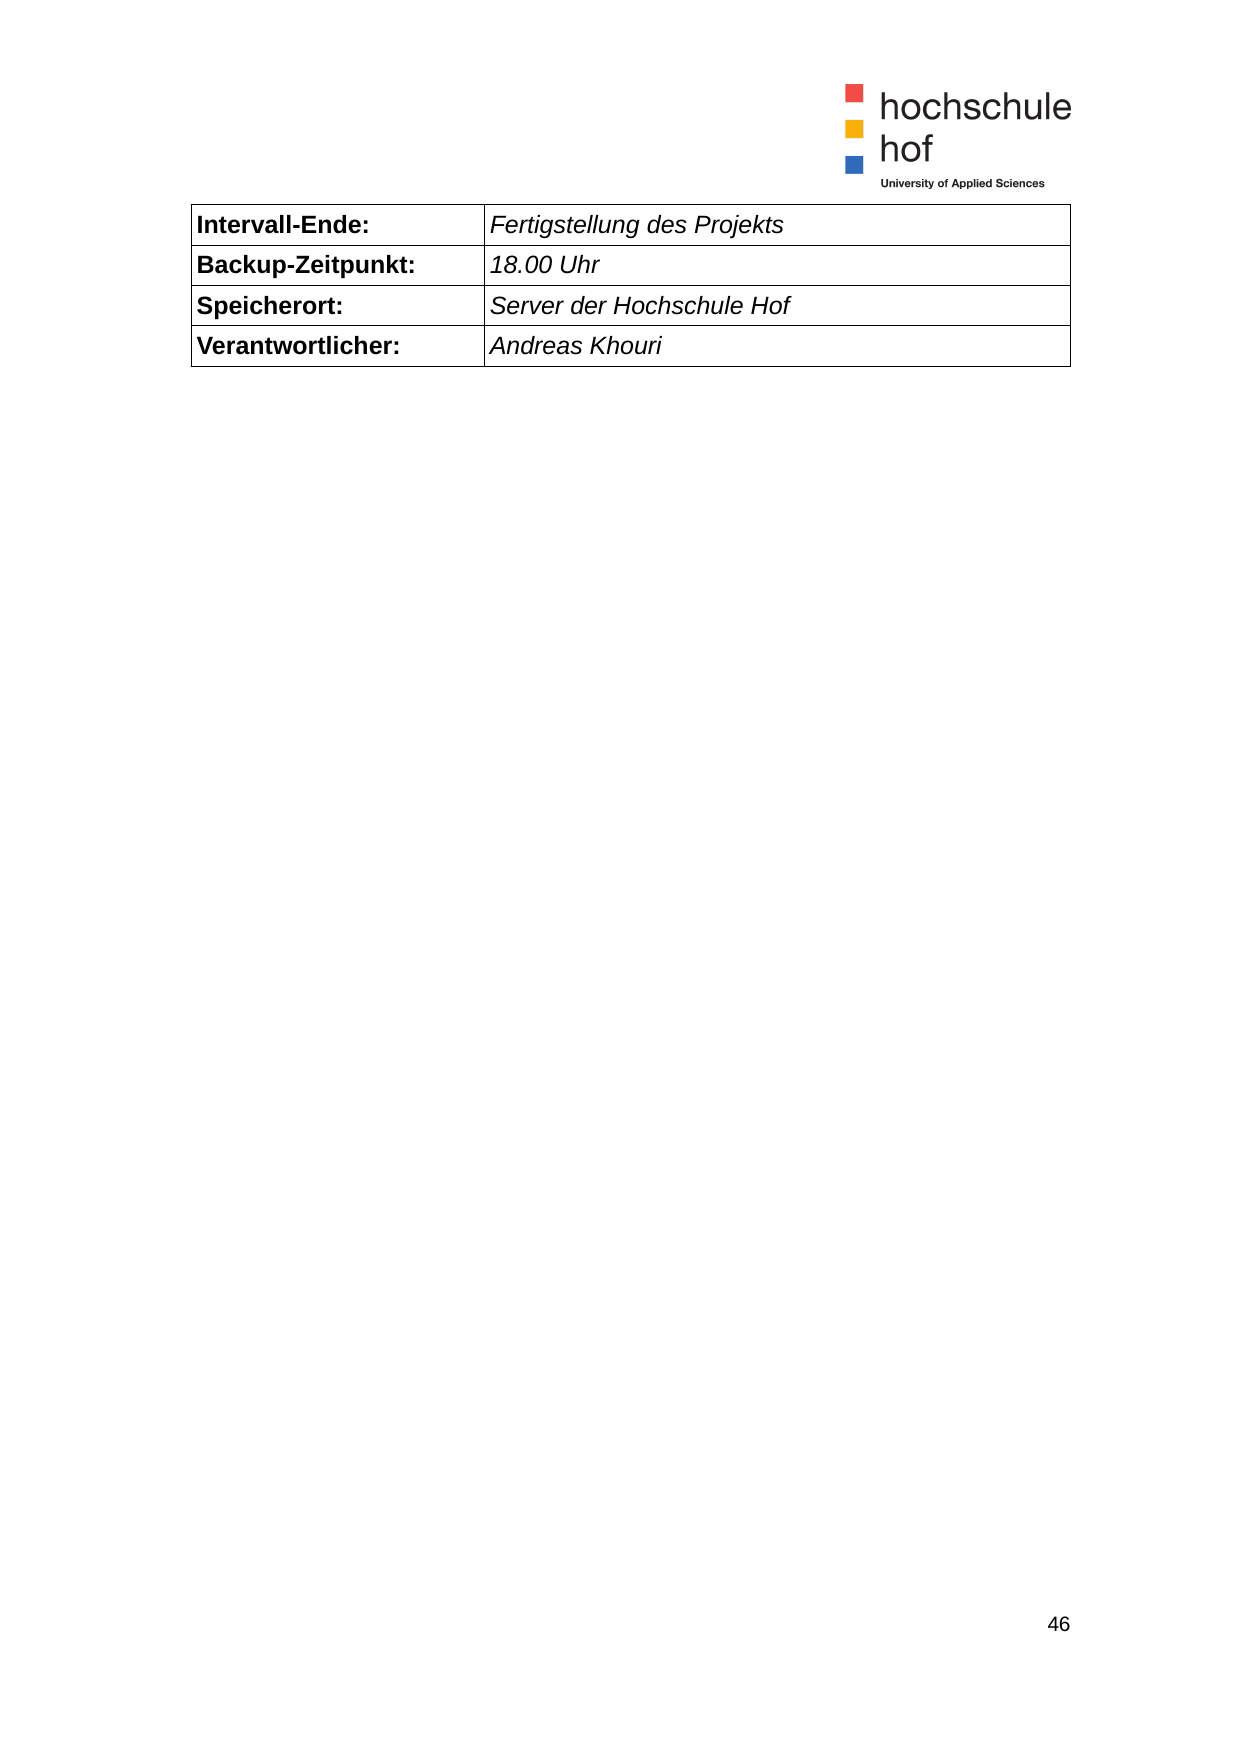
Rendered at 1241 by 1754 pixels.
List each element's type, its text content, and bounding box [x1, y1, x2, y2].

table_cell 18.00 Uhr [485, 246, 1070, 285]
table_cell Andreas Khouri [485, 326, 1070, 366]
picture [845, 84, 1071, 189]
table_cell Verantwortlicher: [192, 326, 484, 366]
table_cell Fertigstellung des Projekts [485, 205, 1070, 245]
table_cell Backup-Zeitpunkt: [192, 246, 484, 285]
table_cell Speicherort: [192, 286, 484, 325]
table_cell Intervall-Ende: [192, 205, 484, 245]
table_cell Server der Hochschule Hof [485, 286, 1070, 325]
